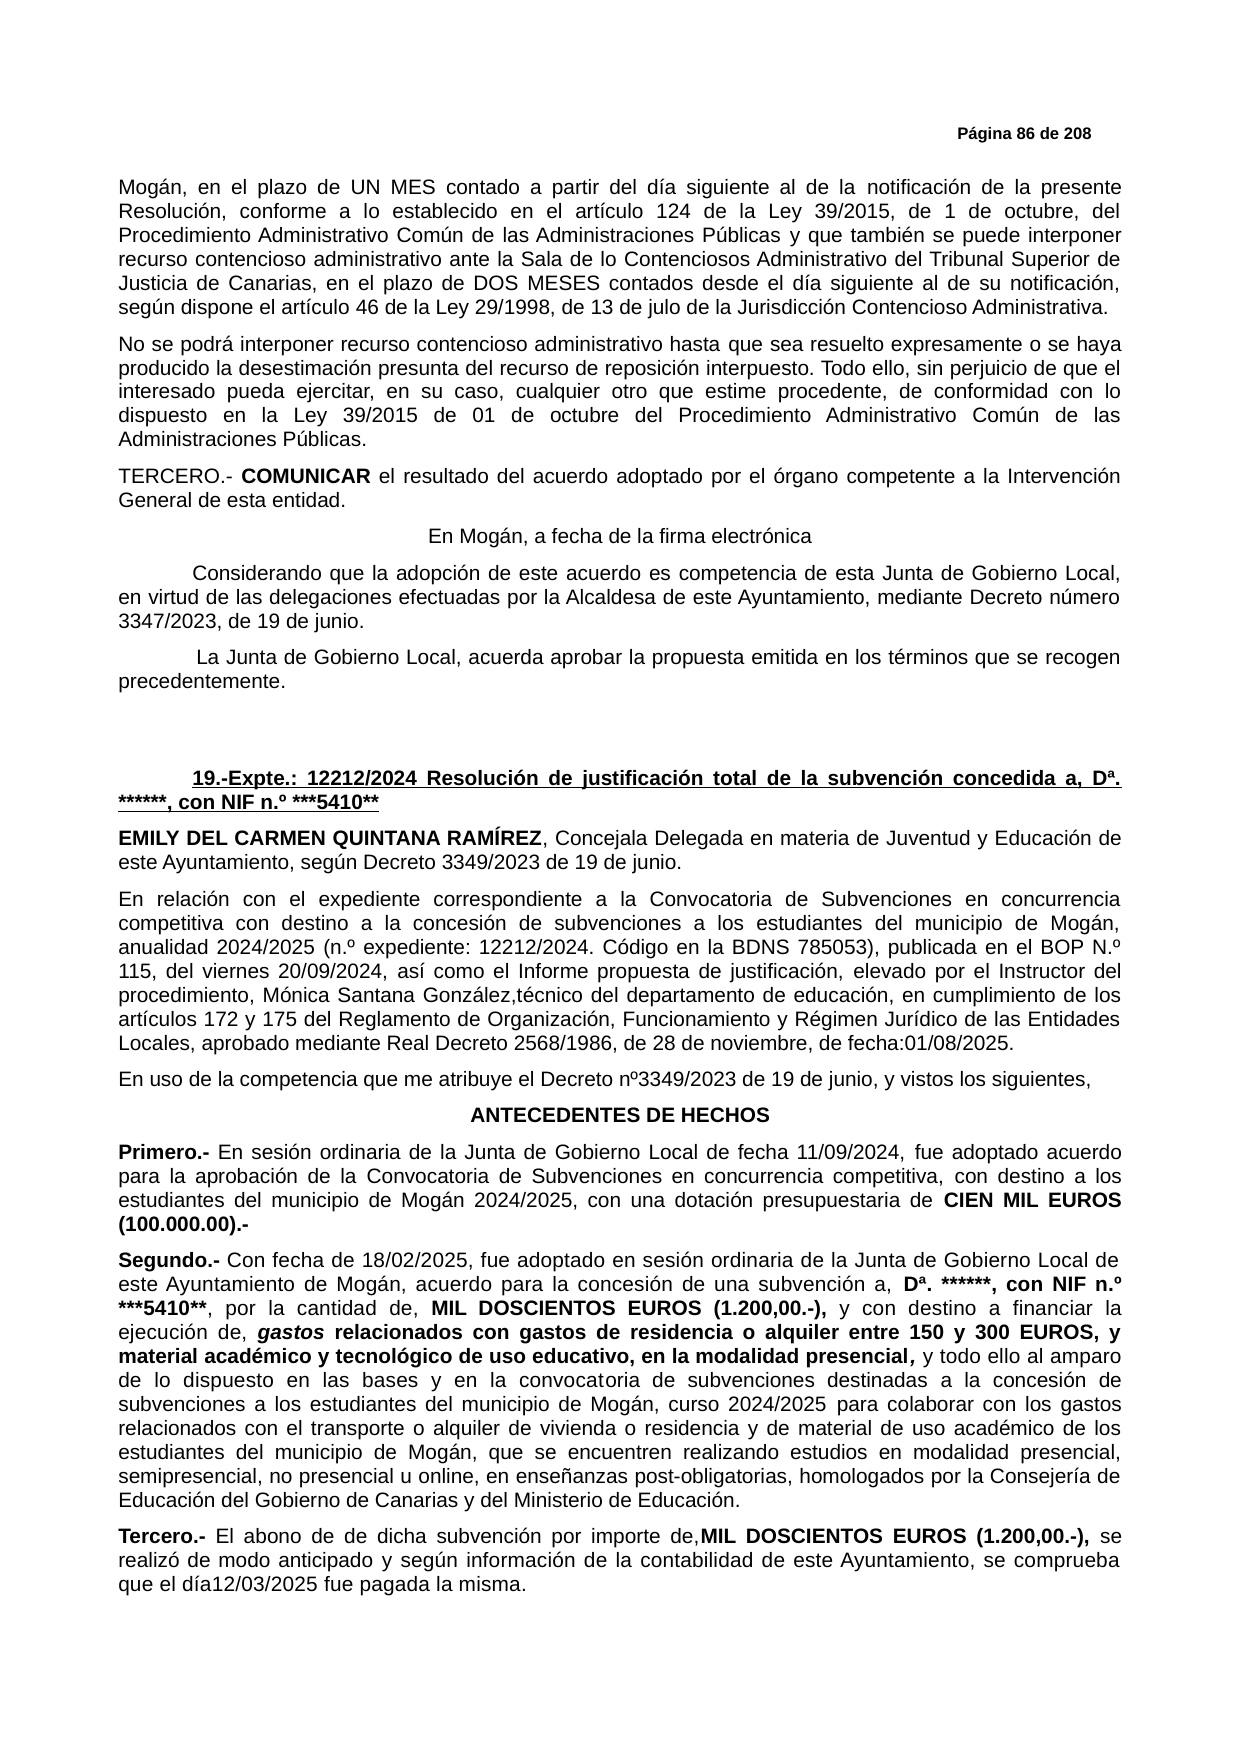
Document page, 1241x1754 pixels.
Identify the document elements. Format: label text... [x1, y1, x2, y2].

text 19.-Expte.: 12212/2024 Resolución de justificación total de la subvención concedida a, Dª. ******, con NIF n.º ***5410** [118, 742, 1122, 814]
text EMILY DEL CARMEN QUINTANA RAMÍREZ, Concejala Delegada en materia de Juventud y Educación de este Ayuntamiento, según Decreto 3349/2023 de 19 de junio. [118, 826, 1122, 874]
text ANTECEDENTES DE HECHOS [118, 1103, 1122, 1127]
text Considerando que la adopción de este acuerdo es competencia de esta Junta de Gobierno Local, en virtud de las delegaciones efectuadas por la Alcaldesa de este Ayuntamiento, mediante Decreto número 3347/2023, de 19 de junio. [118, 561, 1122, 632]
text En uso de la competencia que me atribuye el Decreto nº3349/2023 de 19 de junio, y vistos los siguientes, [118, 1067, 1122, 1091]
text No se podrá interponer recurso contencioso administrativo hasta que sea resuelto expresamente o se haya producido la desestimación presunta del recurso de reposición interpuesto. Todo ello, sin perjuicio de que el interesado pueda ejercitar, en su caso, cualquier otro que estime procedente, de conformidad con lo dispuesto en la Ley 39/2015 de 01 de octubre del Procedimiento Administrativo Común de las Administraciones Públicas. [118, 331, 1122, 451]
text TERCERO.- COMUNICAR el resultado del acuerdo adoptado por el órgano competente a la Intervención General de esta entidad. [118, 464, 1122, 512]
text Mogán, en el plazo de UN MES contado a partir del día siguiente al de la notificación de la presente Resolución, conforme a lo establecido en el artículo 124 de la Ley 39/2015, de 1 de octubre, del Procedimiento Administrativo Común de las Administraciones Públicas y que también se puede interponer recurso contencioso administrativo ante la Sala de lo Contenciosos Administrativo del Tribunal Superior de Justicia de Canarias, en el plazo de DOS MESES contados desde el día siguiente al de su notificación, según dispone el artículo 46 de la Ley 29/1998, de 13 de julo de la Jurisdicción Contencioso Administrativa. [118, 175, 1122, 319]
text La Junta de Gobierno Local, acuerda aprobar la propuesta emitida en los términos que se recogen precedentemente. [118, 645, 1122, 693]
text Tercero.- El abono de de dicha subvención por importe de,MIL DOSCIENTOS EUROS (1.200,00.-), se realizó de modo anticipado y según información de la contabilidad de este Ayuntamiento, se comprueba que el día12/03/2025 fue pagada la misma. [118, 1524, 1122, 1596]
text Segundo.- Con fecha de 18/02/2025, fue adoptado en sesión ordinaria de la Junta de Gobierno Local de este Ayuntamiento de Mogán, acuerdo para la concesión de una subvención a, Dª. ******, con NIF n.º ***5410**, por la cantidad de, MIL DOSCIENTOS EUROS (1.200,00.-), y con destino a financiar la ejecución de, gastos relacionados con gastos de residencia o alquiler entre 150 y 300 EUROS, y material académico y tecnológico de uso educativo, en la modalidad presencial, y todo ello al amparo de lo dispuesto en las bases y en la convocatoria de subvenciones destinadas a la concesión de subvenciones a los estudiantes del municipio de Mogán, curso 2024/2025 para colaborar con los gastos relacionados con el transporte o alquiler de vivienda o residencia y de material de uso académico de los estudiantes del municipio de Mogán, que se encuentren realizando estudios en modalidad presencial, semipresencial, no presencial u online, en enseñanzas post-obligatorias, homologados por la Consejería de Educación del Gobierno de Canarias y del Ministerio de Educación. [118, 1248, 1122, 1512]
text En relación con el expediente correspondiente a la Convocatoria de Subvenciones en concurrencia competitiva con destino a la concesión de subvenciones a los estudiantes del municipio de Mogán, anualidad 2024/2025 (n.º expediente: 12212/2024. Código en la BDNS 785053), publicada en el BOP N.º 115, del viernes 20/09/2024, así como el Informe propuesta de justificación, elevado por el Instructor del procedimiento, Mónica Santana González,técnico del departamento de educación, en cumplimiento de los artículos 172 y 175 del Reglamento de Organización, Funcionamiento y Régimen Jurídico de las Entidades Locales, aprobado mediante Real Decreto 2568/1986, de 28 de noviembre, de fecha:01/08/2025. [118, 887, 1122, 1054]
text En Mogán, a fecha de la firma electrónica [118, 524, 1122, 548]
text Primero.- En sesión ordinaria de la Junta de Gobierno Local de fecha 11/09/2024, fue adoptado acuerdo para la aprobación de la Convocatoria de Subvenciones en concurrencia competitiva, con destino a los estudiantes del municipio de Mogán 2024/2025, con una dotación presupuestaria de CIEN MIL EUROS (100.000.00).- [118, 1140, 1122, 1236]
